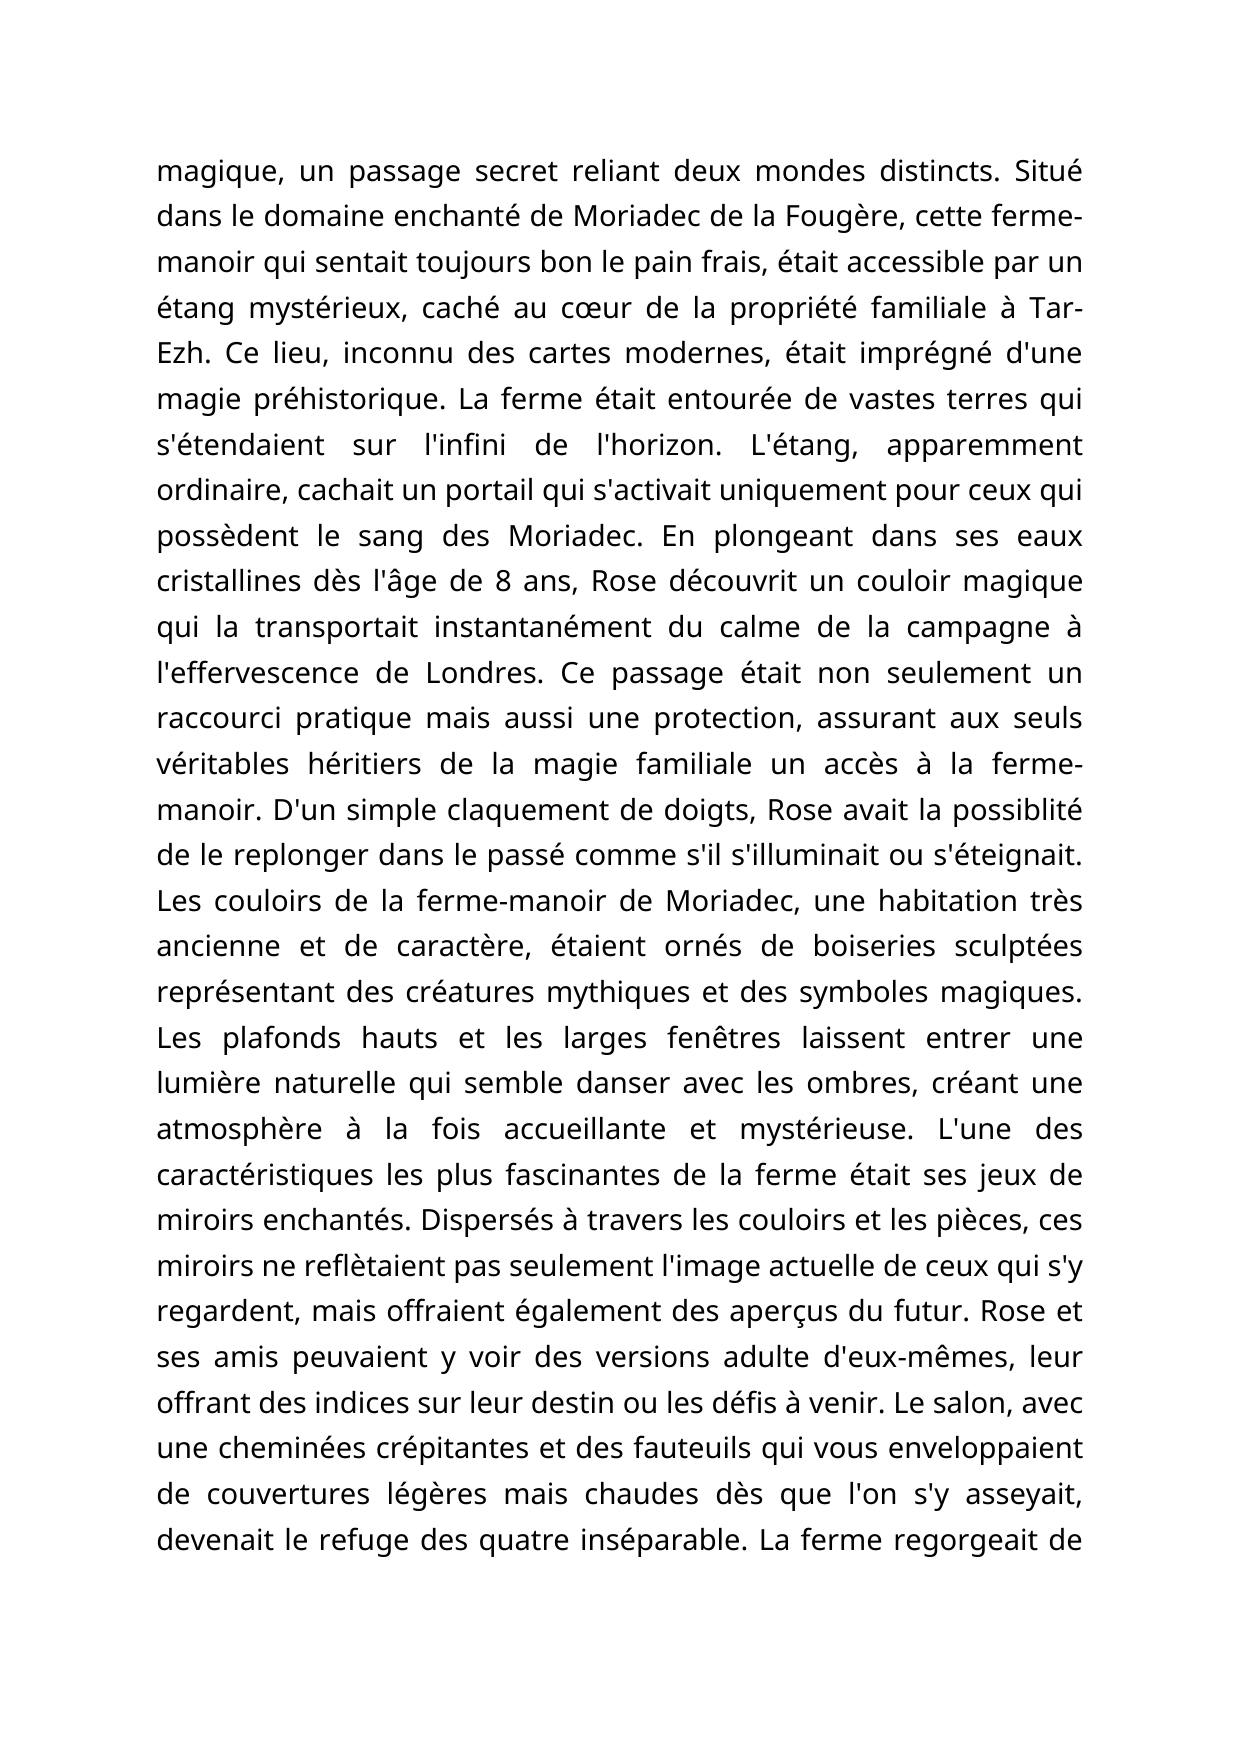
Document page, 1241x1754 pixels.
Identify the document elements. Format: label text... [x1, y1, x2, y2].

text magique, un passage secret reliant deux mondes distincts. Situé dans le domaine enchanté de Moriadec de la Fougère, cette ferme-manoir qui sentait toujours bon le pain frais, était accessible par un étang mystérieux, caché au cœur de la propriété familiale à Tar-Ezh. Ce lieu, inconnu des cartes modernes, était imprégné d'une magie préhistorique. La ferme était entourée de vastes terres qui s'étendaient sur l'infini de l'horizon. L'étang, apparemment ordinaire, cachait un portail qui s'activait uniquement pour ceux qui possèdent le sang des Moriadec. En plongeant dans ses eaux cristallines dès l'âge de 8 ans, Rose découvrit un couloir magique qui la transportait instantanément du calme de la campagne à l'effervescence de Londres. Ce passage était non seulement un raccourci pratique mais aussi une protection, assurant aux seuls véritables héritiers de la magie familiale un accès à la ferme-manoir. D'un simple claquement de doigts, Rose avait la possiblité de le replonger dans le passé comme s'il s'illuminait ou s'éteignait. Les couloirs de la ferme-manoir de Moriadec, une habitation très ancienne et de caractère, étaient ornés de boiseries sculptées représentant des créatures mythiques et des symboles magiques. Les plafonds hauts et les larges fenêtres laissent entrer une lumière naturelle qui semble danser avec les ombres, créant une atmosphère à la fois accueillante et mystérieuse. L'une des caractéristiques les plus fascinantes de la ferme était ses jeux de miroirs enchantés. Dispersés à travers les couloirs et les pièces, ces miroirs ne reflètaient pas seulement l'image actuelle de ceux qui s'y regardent, mais offraient également des aperçus du futur. Rose et ses amis peuvaient y voir des versions adulte d'eux-mêmes, leur offrant des indices sur leur destin ou les défis à venir. Le salon, avec une cheminées crépitantes et des fauteuils qui vous enveloppaient de couvertures légères mais chaudes dès que l'on s'y asseyait, devenait le refuge des quatre inséparable. La ferme regorgeait de [156, 150, 1084, 1558]
